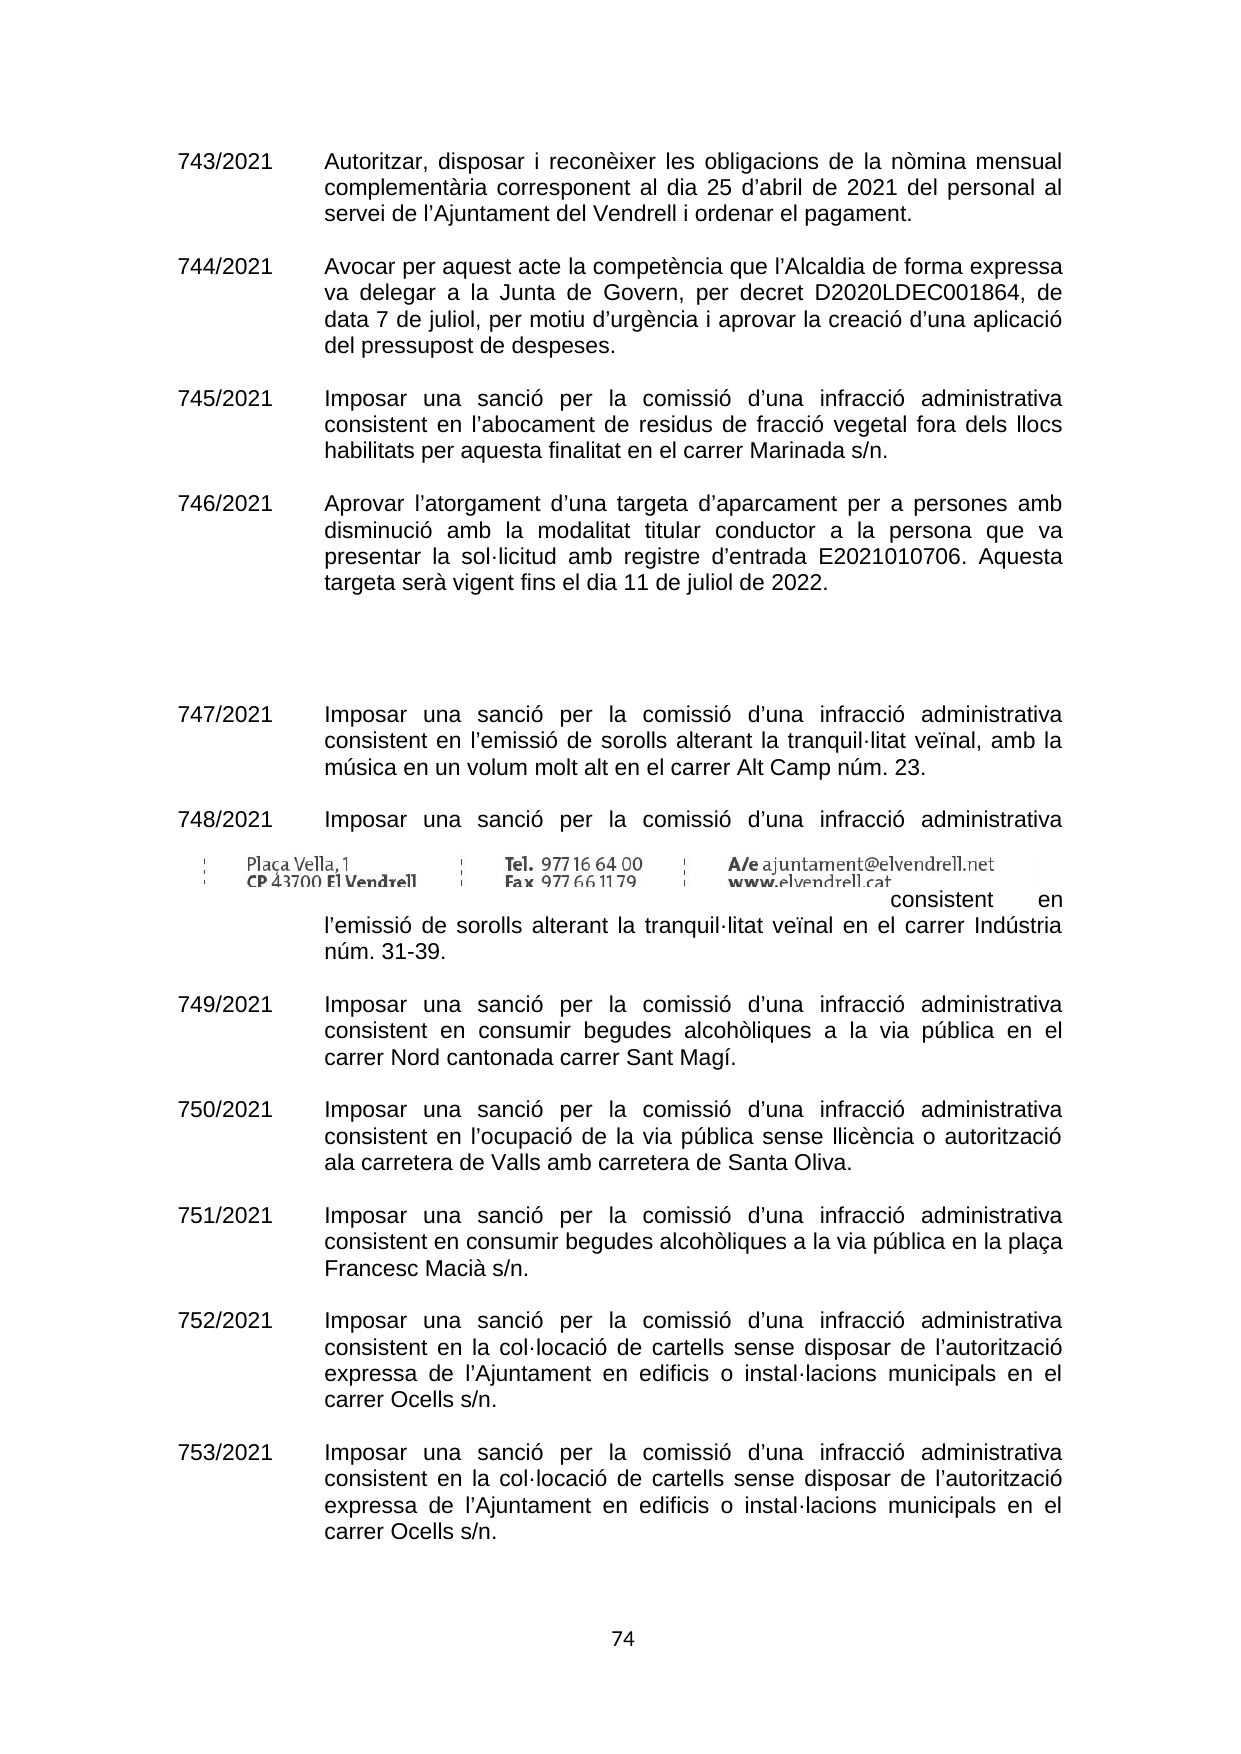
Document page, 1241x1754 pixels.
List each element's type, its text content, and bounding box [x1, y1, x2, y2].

text 750/2021 Imposar una sanció per la comissió d’una infracció administrativa consistent en l’ocupació de la via pública sense llicència o autorització ala carretera de Valls amb carretera de Santa Oliva. [177, 1096, 1063, 1175]
text 751/2021 Imposar una sanció per la comissió d’una infracció administrativa consistent en consumir begudes alcohòliques a la via pública en la plaça Francesc Macià s/n. [177, 1202, 1063, 1281]
text 747/2021 Imposar una sanció per la comissió d’una infracció administrativa consistent en l’emissió de sorolls alterant la tranquil·litat veïnal, amb la música en un volum molt alt en el carrer Alt Camp núm. 23. [177, 701, 1063, 780]
text 753/2021 Imposar una sanció per la comissió d’una infracció administrativa consistent en la col·locació de cartells sense disposar de l’autorització expressa de l’Ajuntament en edificis o instal·lacions municipals en el carrer Ocells s/n. [177, 1439, 1063, 1544]
text 749/2021 Imposar una sanció per la comissió d’una infracció administrativa consistent en consumir begudes alcohòliques a la via pública en el carrer Nord cantonada carrer Sant Magí. [177, 991, 1063, 1070]
text 743/2021 Autoritzar, disposar i reconèixer les obligacions de la nòmina mensual complementària corresponent al dia 25 d’abril de 2021 del personal al servei de l’Ajuntament del Vendrell i ordenar el pagament. [177, 148, 1063, 227]
text 745/2021 Imposar una sanció per la comissió d’una infracció administrativa consistent en l’abocament de residus de fracció vegetal fora dels llocs habilitats per aquesta finalitat en el carrer Marinada s/n. [177, 385, 1063, 464]
text 748/2021 Imposar una sanció per la comissió d’una infracció administrativa consistent en l’emissió de sorolls alterant la tranquil·litat veïnal en el carrer Indústria núm. 31-39. [177, 806, 1063, 964]
text 746/2021 Aprovar l’atorgament d’una targeta d’aparcament per a persones amb disminució amb la modalitat titular conductor a la persona que va presentar la sol·licitud amb registre d’entrada E2021010706. Aquesta targeta serà vigent fins el dia 11 de juliol de 2022. [177, 490, 1063, 596]
text 752/2021 Imposar una sanció per la comissió d’una infracció administrativa consistent en la col·locació de cartells sense disposar de l’autorització expressa de l’Ajuntament en edificis o instal·lacions municipals en el carrer Ocells s/n. [177, 1307, 1063, 1413]
text 744/2021 Avocar per aquest acte la competència que l’Alcaldia de forma expressa va delegar a la Junta de Govern, per decret D2020LDEC001864, de data 7 de juliol, per motiu d’urgència i aprovar la creació d’una aplicació del pressupost de despeses. [177, 253, 1063, 358]
